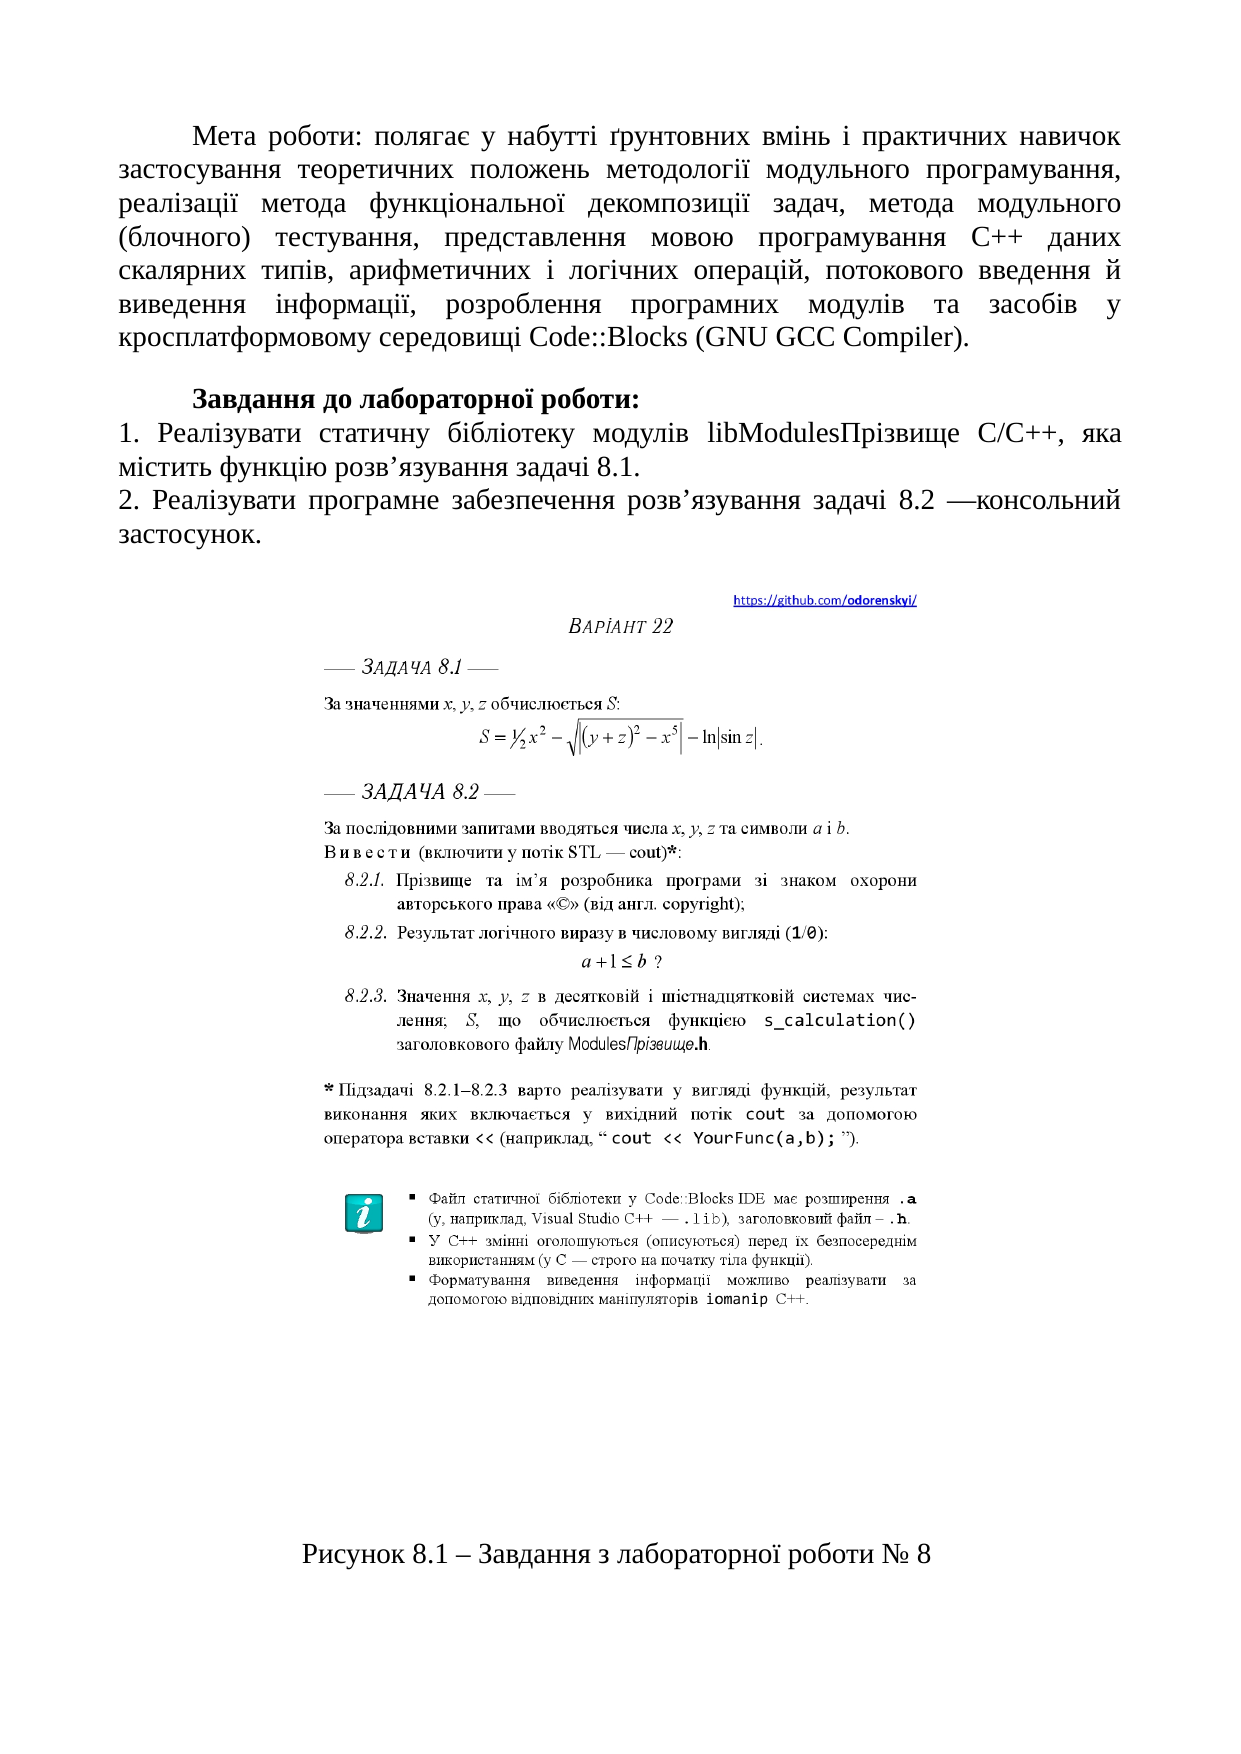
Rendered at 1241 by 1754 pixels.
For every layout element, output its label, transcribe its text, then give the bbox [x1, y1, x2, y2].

text Рисунок 8.1 – Завдання з лабораторної роботи № 8 [118, 1536, 1122, 1570]
text Мета роботи: полягає у набутті ґрунтовних вмінь і практичних навичок застосування теоретичних положень методології модульного програмування, реалізації метода функціональної декомпозиції задач, метода модульного (блочного) тестування, представлення мовою програмування С++ даних скалярних типів, арифметичних і логічних операцій, потокового введення й виведення інформації, розроблення програмних модулів та засобів у кросплатформовому середовищі Code::Blocks (GNU GCC Compiler). [118, 118, 1122, 353]
picture [274, 549, 966, 1528]
text 1. Реалізувати статичну бібліотеку модулів libModulesПрізвище C/C++, яка містить функцію розв’язування задачі 8.1. [118, 415, 1122, 482]
text Завдання до лабораторної роботи: [118, 382, 1122, 415]
text 2. Реалізувати програмне забезпечення розв’язування задачі 8.2 —консольний застосунок. [118, 482, 1122, 549]
